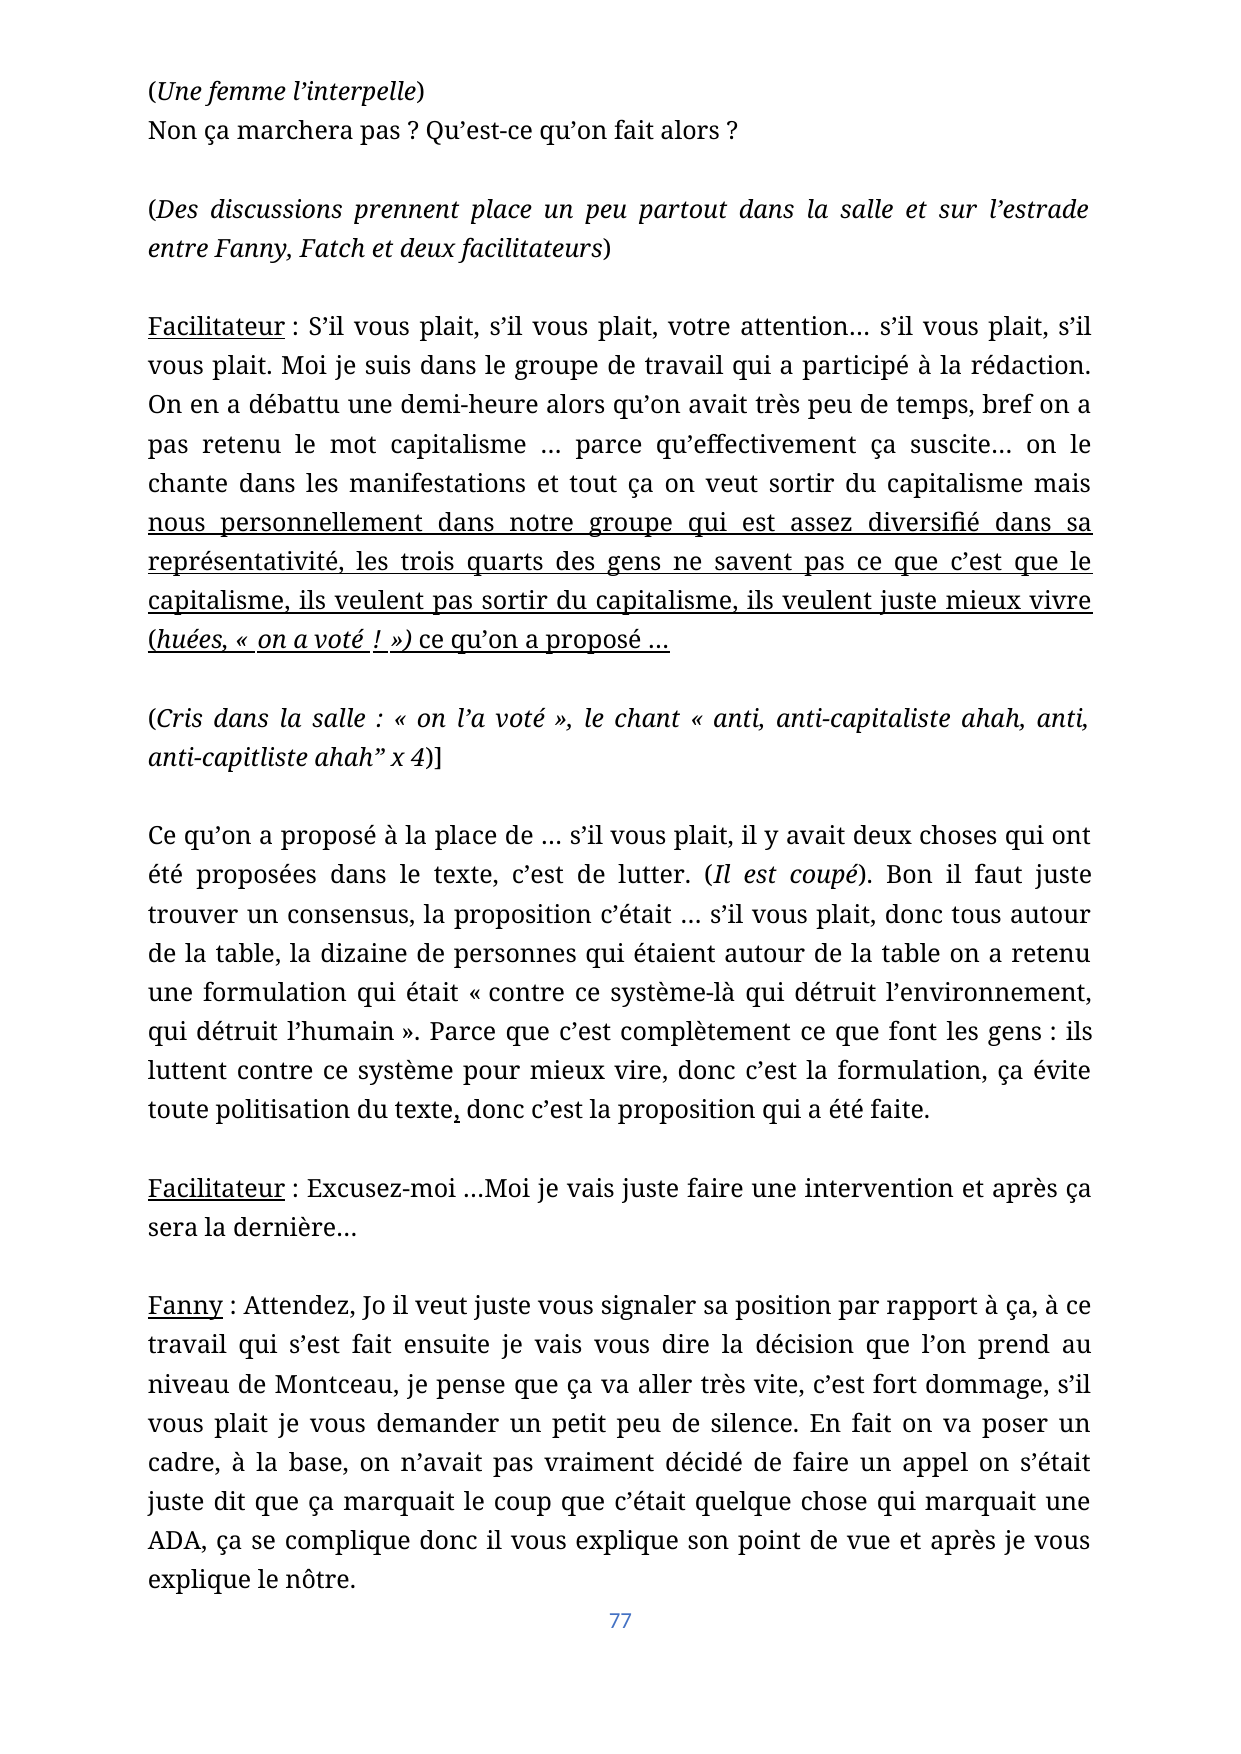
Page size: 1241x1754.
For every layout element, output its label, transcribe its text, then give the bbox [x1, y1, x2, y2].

text Facilitateur : Excusez-moi …Moi je vais juste faire une intervention et après ça sera la dernière… [148, 1170, 1093, 1244]
text représentativité, les trois quarts des gens ne savent pas ce que c’est que le [148, 535, 1093, 573]
text Fanny : Attendez, Jo il veut juste vous signaler sa position par rapport à ça, à ce travail qui s’est fait ensuite je vais vous dire la décision que l’on prend au niveau de Montceau, je pense que ça va aller très vite, c’est fort dommage, s’il vous plait je vous demander un petit peu de silence. En fait on va poser un cadre, à la base, on n’avait pas vraiment décidé de faire un appel on s’était juste dit que ça marquait le coup que c’était quelque chose qui marquait une ADA, ça se complique donc il vous explique son point de vue et après je vous explique le nôtre. [148, 1288, 1093, 1596]
text Facilitateur : S’il vous plait, s’il vous plait, votre attention… s’il vous plait, s’il vous plait. Moi je suis dans le groupe de travail qui a participé à la rédaction. On en a débattu une demi-heure alors qu’on avait très peu de temps, bref on a pas retenu le mot capitalisme … parce qu’effectivement ça suscite… on le chante dans les manifestations et tout ça on veut sortir du capitalisme mais nous personnellement dans notre groupe qui est assez diversifié dans sa [148, 309, 1093, 533]
text (huées, « on a voté ! ») ce qu’on a proposé … [148, 614, 1093, 656]
text Non ça marchera pas ? Qu’est-ce qu’on fait alors ? [148, 113, 1093, 147]
text (Une femme l’interpelle) [148, 74, 1093, 108]
text capitalisme, ils veulent pas sortir du capitalisme, ils veulent juste mieux vivre [148, 574, 1093, 612]
text (Cris dans la salle : « on l’a voté », le chant « anti, anti-capitaliste ahah, anti, anti-capitliste ahah” x 4)] [148, 700, 1093, 774]
text Ce qu’on a proposé à la place de … s’il vous plait, il y avait deux choses qui ont été proposées dans le texte, c’est de lutter. (Il est coupé). Bon il faut juste trouver un consensus, la proposition c’était … s’il vous plait, donc tous autour de la table, la dizaine de personnes qui étaient autour de la table on a retenu une formulation qui était « contre ce système-là qui détruit l’environnement, qui détruit l’humain ». Parce que c’est complètement ce que font les gens : ils luttent contre ce système pour mieux vire, donc c’est la formulation, ça évite toute politisation du texte, donc c’est la proposition qui a été faite. [148, 818, 1093, 1126]
text (Des discussions prennent place un peu partout dans la salle et sur l’estrade entre Fanny, Fatch et deux facilitateurs) [148, 191, 1093, 264]
